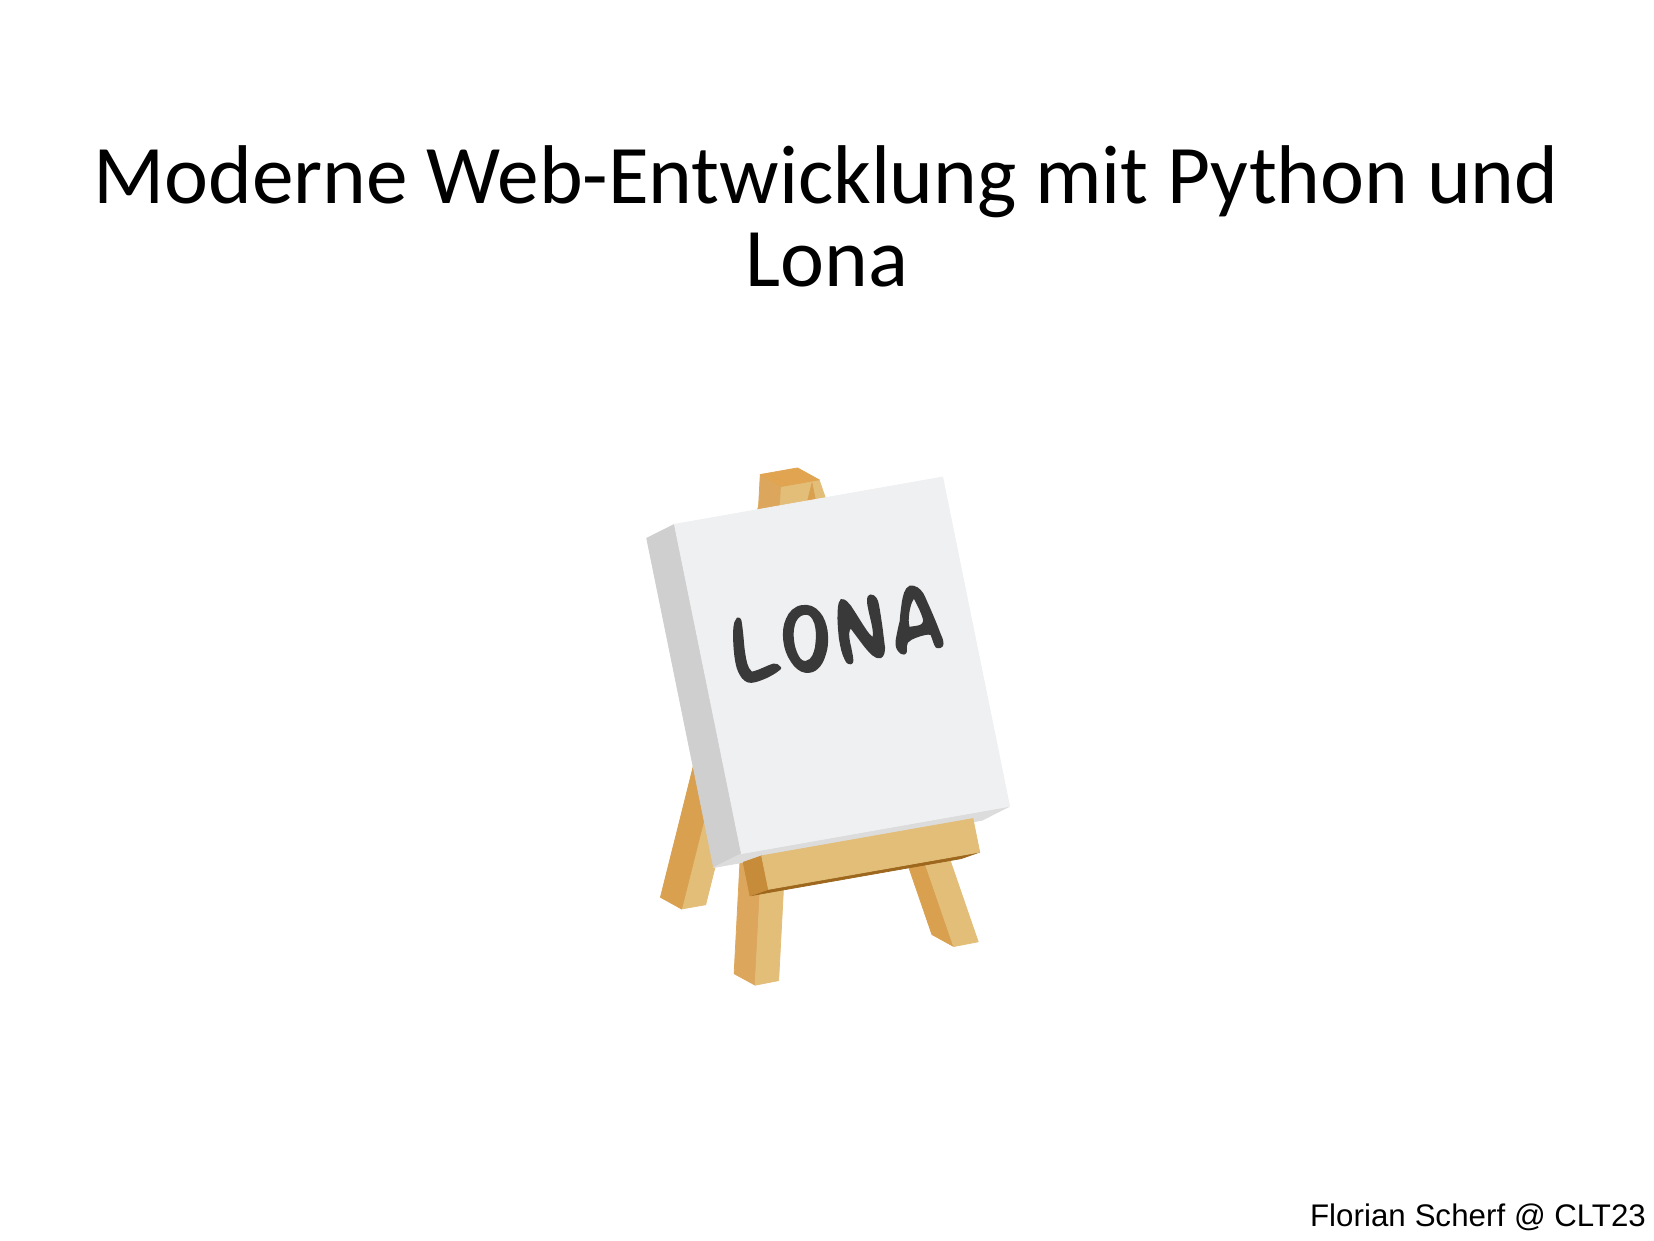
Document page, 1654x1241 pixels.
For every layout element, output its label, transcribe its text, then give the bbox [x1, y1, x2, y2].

title Moderne Web-Entwicklung mit Python und Lona [82, 81, 1571, 367]
picture [543, 430, 1114, 1001]
list Florian Scherf @ CLT23 [1239, 1198, 1654, 1241]
